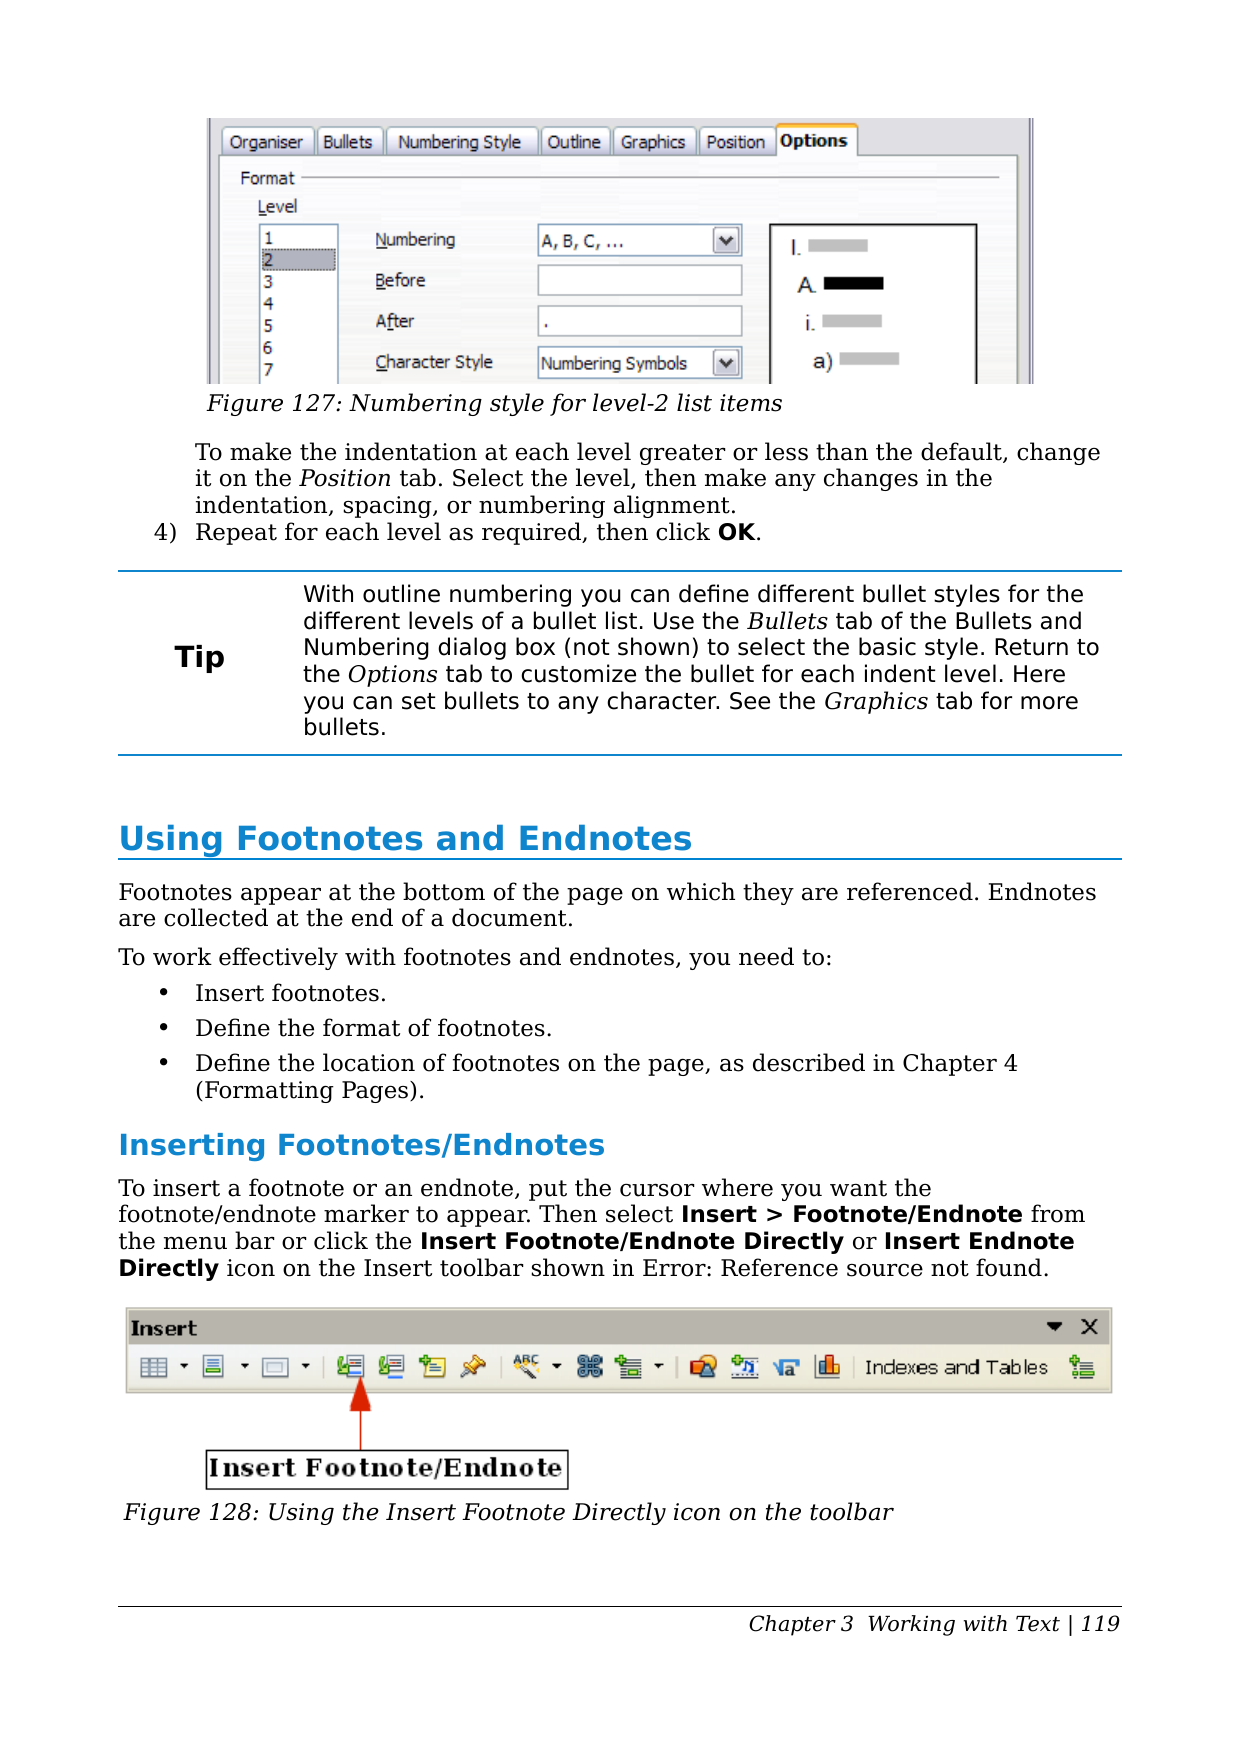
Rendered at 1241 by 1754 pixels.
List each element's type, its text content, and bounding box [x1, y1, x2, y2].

list Insert footnotes. [156, 978, 1122, 1007]
text Figure 127: Numbering style for level-2 list items [207, 390, 1033, 416]
list To work effectively with footnotes and endnotes, you need to: [118, 944, 1122, 971]
text Footnotes appear at the bottom of the page on which they are referenced. Endnotes are collected at the end of a document. [118, 879, 1122, 932]
subtitle Inserting Footnotes/Endnotes [118, 1128, 1122, 1162]
list Repeat for each level as required, then click OK. [177, 519, 1122, 545]
list Define the format of footnotes. [156, 1013, 1122, 1042]
picture [123, 1306, 1117, 1493]
list Define the location of footnotes on the page, as described in Chapter 4 (Formatting Pages). [156, 1048, 1122, 1104]
table_header With outline numbering you can define different bullet styles for the different levels of a bullet list. Use the Bullets tab of the Bullets and Numbering dialog box (not shown) to select the basic style. Return to the Options tab to customize the bullet for each indent level. Here you can set bullets to any character. See the Graphics tab for more bullets. [281, 572, 1122, 754]
text To insert a footnote or an endnote, put the cursor where you want the footnote/endnote marker to appear. Then select Insert > Footnote/Endnote from the menu bar or click the Insert Footnote/Endnote Directly or Insert Endnote Directly icon on the Insert toolbar shown in Error: Reference source not found. [118, 1175, 1122, 1282]
list To make the indentation at each level greater or less than the default, change it on the Position tab. Select the level, then make any changes in the indentation, spacing, or numbering alignment. [195, 439, 1122, 519]
table_header Tip [118, 572, 281, 754]
picture [206, 118, 1034, 384]
subtitle Using Footnotes and Endnotes [118, 819, 1122, 858]
text Figure 128: Using the Insert Footnote Directly icon on the toolbar [124, 1499, 1117, 1526]
